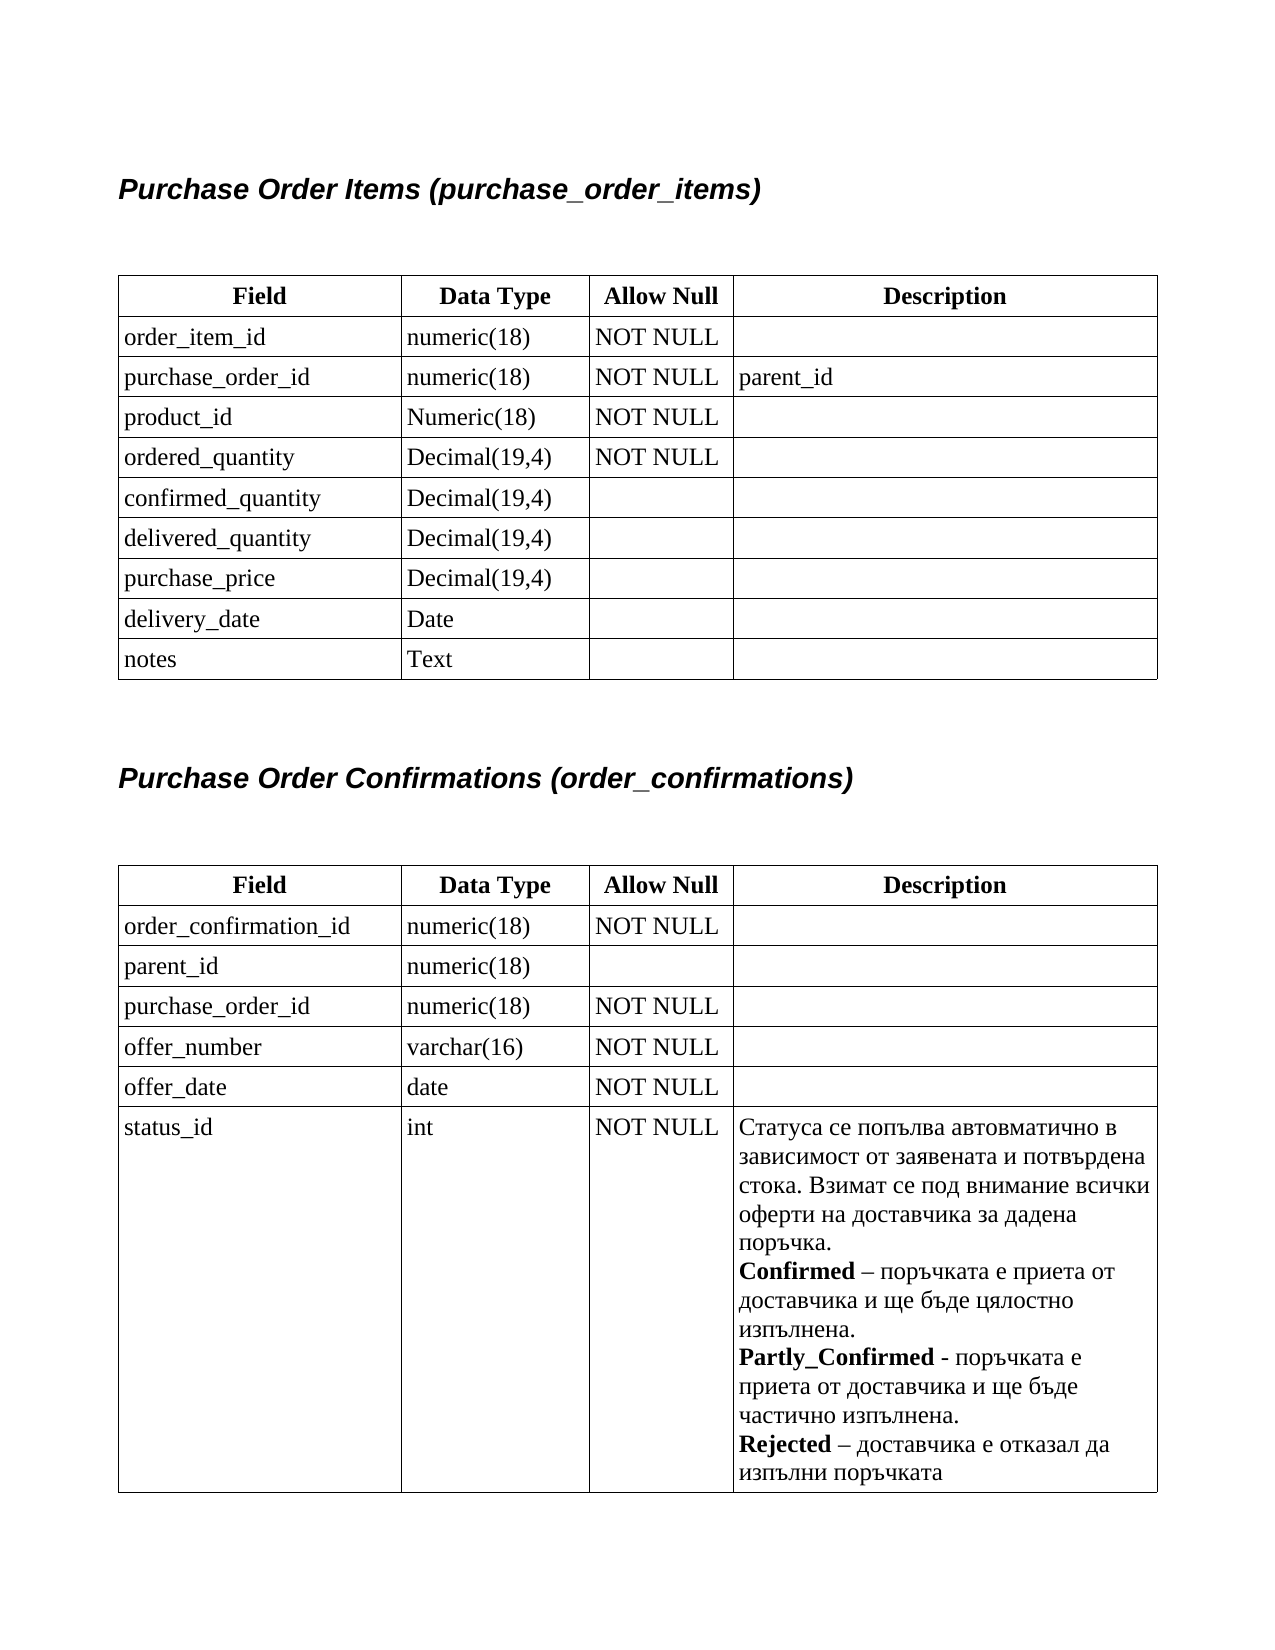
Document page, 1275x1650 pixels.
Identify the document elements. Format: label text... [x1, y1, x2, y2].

table_cell Text [402, 639, 589, 679]
table_cell int [402, 1107, 589, 1492]
table_cell Decimal(19,4) [402, 518, 589, 558]
table_cell numeric(18) [402, 906, 589, 945]
table_cell varchar(16) [402, 1027, 589, 1066]
table_cell Decimal(19,4) [402, 559, 589, 598]
table_cell purchase_order_id [119, 357, 401, 396]
table_cell delivered_quantity [119, 518, 401, 558]
table_cell [590, 639, 733, 679]
table_cell NOT NULL [590, 987, 733, 1026]
table_cell delivery_date [119, 599, 401, 638]
table_cell NOT NULL [590, 397, 733, 437]
table_cell product_id [119, 397, 401, 437]
table_header Description [734, 866, 1157, 905]
table_header Data Type [402, 276, 589, 316]
table_cell Decimal(19,4) [402, 478, 589, 517]
table_cell Статуса се попълва автовматично в зависимост от заявената и потвърдена стока. Взимат се под внимание всички оферти на доставчика за дадена поръчка. Confirmed – поръчката е приета от доставчика и ще бъде цялостно изпълнена. Partly_Confirmed - поръчката е приета от доставчика и ще бъде частично изпълнена. Rejected – доставчика е отказал да изпълни поръчката [734, 1107, 1157, 1492]
table_header Allow Null [590, 866, 733, 905]
table_header Field [119, 866, 401, 905]
table_cell Decimal(19,4) [402, 438, 589, 477]
table_cell parent_id [119, 946, 401, 986]
table_cell [590, 518, 733, 558]
table_cell Numeric(18) [402, 397, 589, 437]
table_cell NOT NULL [590, 906, 733, 945]
table_cell [734, 317, 1157, 356]
table_cell numeric(18) [402, 317, 589, 356]
table_cell notes [119, 639, 401, 679]
table_cell [734, 518, 1157, 558]
table_cell NOT NULL [590, 317, 733, 356]
table_cell order_item_id [119, 317, 401, 356]
table_cell NOT NULL [590, 1027, 733, 1066]
table_cell numeric(18) [402, 946, 589, 986]
table_cell NOT NULL [590, 1067, 733, 1106]
table_cell [734, 599, 1157, 638]
table_cell numeric(18) [402, 357, 589, 396]
table_cell [734, 397, 1157, 437]
table_cell [734, 478, 1157, 517]
table_cell Date [402, 599, 589, 638]
subtitle Purchase Order Confirmations (order_confirmations) [118, 761, 1157, 795]
table_cell NOT NULL [590, 357, 733, 396]
table_cell order_confirmation_id [119, 906, 401, 945]
table_cell [734, 559, 1157, 598]
table_header Data Type [402, 866, 589, 905]
table_cell [590, 946, 733, 986]
table_cell [734, 438, 1157, 477]
table_header Description [734, 276, 1157, 316]
table_cell ordered_quantity [119, 438, 401, 477]
table_cell [590, 599, 733, 638]
table_cell purchase_price [119, 559, 401, 598]
table_cell [734, 987, 1157, 1026]
table_cell [734, 1027, 1157, 1066]
table_cell numeric(18) [402, 987, 589, 1026]
table_header Allow Null [590, 276, 733, 316]
table_cell [590, 478, 733, 517]
table_cell offer_date [119, 1067, 401, 1106]
table_cell date [402, 1067, 589, 1106]
table_cell [734, 639, 1157, 679]
table_cell NOT NULL [590, 438, 733, 477]
table_cell [734, 946, 1157, 986]
table_cell NOT NULL [590, 1107, 733, 1492]
subtitle Purchase Order Items (purchase_order_items) [118, 172, 1157, 205]
table_cell [734, 906, 1157, 945]
table_cell offer_number [119, 1027, 401, 1066]
table_cell status_id [119, 1107, 401, 1492]
table_cell [734, 1067, 1157, 1106]
table_cell [590, 559, 733, 598]
table_cell parent_id [734, 357, 1157, 396]
table_cell purchase_order_id [119, 987, 401, 1026]
table_cell confirmed_quantity [119, 478, 401, 517]
table_header Field [119, 276, 401, 316]
